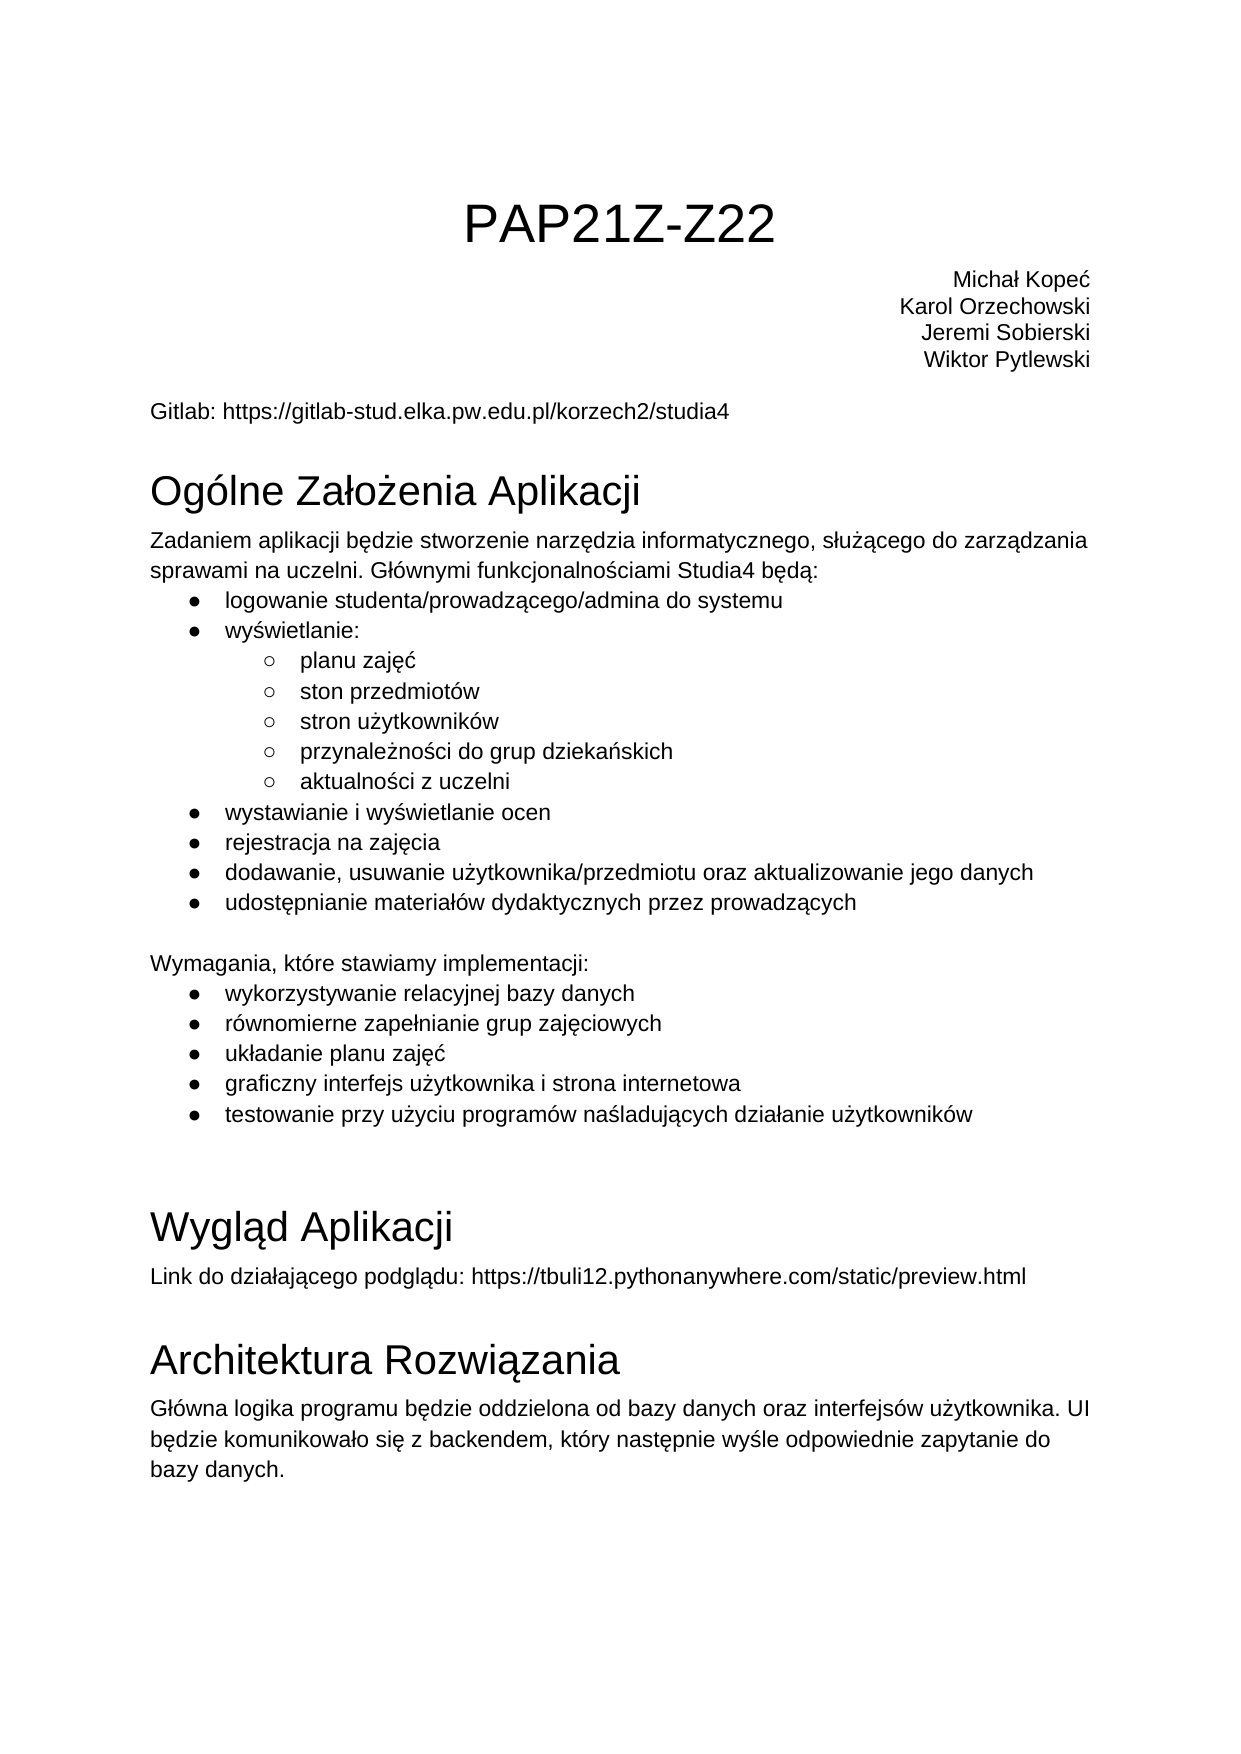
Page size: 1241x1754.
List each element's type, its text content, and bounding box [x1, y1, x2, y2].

list przynależności do grup dziekańskich [262, 738, 1090, 764]
text Karol Orzechowski [150, 293, 1090, 319]
text Zadaniem aplikacji będzie stworzenie narzędzia informatycznego, służącego do zarządzania sprawami na uczelni. Głównymi funkcjonalnościami Studia4 będą: [150, 527, 1090, 583]
text Gitlab: https://gitlab-stud.elka.pw.edu.pl/korzech2/studia4 [150, 398, 1090, 424]
list graficzny interfejs użytkownika i strona internetowa [187, 1070, 1090, 1097]
text Link do działającego podglądu: https://tbuli12.pythonanywhere.com/static/preview.html [150, 1263, 1090, 1289]
subtitle Wygląd Aplikacji [150, 1203, 1090, 1251]
list aktualności z uczelni [262, 768, 1090, 795]
list układanie planu zajęć [187, 1040, 1090, 1067]
subtitle Architektura Rozwiązania [150, 1335, 1090, 1383]
subtitle Ogólne Założenia Aplikacji [150, 466, 1090, 514]
list wystawianie i wyświetlanie ocen [187, 798, 1090, 825]
list dodawanie, usuwanie użytkownika/przedmiotu oraz aktualizowanie jego danych [187, 859, 1090, 885]
list stron użytkowników [262, 708, 1090, 734]
list ston przedmiotów [262, 678, 1090, 704]
text Główna logika programu będzie oddzielona od bazy danych oraz interfejsów użytkownika. UI będzie komunikowało się z backendem, który następnie wyśle odpowiednie zapytanie do bazy danych. [150, 1395, 1090, 1482]
text Wymagania, które stawiamy implementacji: [150, 949, 1090, 976]
list udostępnianie materiałów dydaktycznych przez prowadzących [187, 889, 1090, 916]
list testowanie przy użyciu programów naśladujących działanie użytkowników [187, 1101, 1090, 1127]
list planu zajęć [262, 647, 1090, 674]
list wyświetlanie: [187, 617, 1090, 644]
list wykorzystywanie relacyjnej bazy danych [187, 980, 1090, 1006]
text Michał Kopeć [150, 266, 1090, 293]
list logowanie studenta/prowadzącego/admina do systemu [187, 587, 1090, 613]
subtitle PAP21Z-Z22 [150, 192, 1090, 254]
text Jeremi Sobierski [150, 319, 1090, 346]
list rejestracja na zajęcia [187, 829, 1090, 855]
text Wiktor Pytlewski [150, 346, 1090, 372]
list równomierne zapełnianie grup zajęciowych [187, 1010, 1090, 1036]
